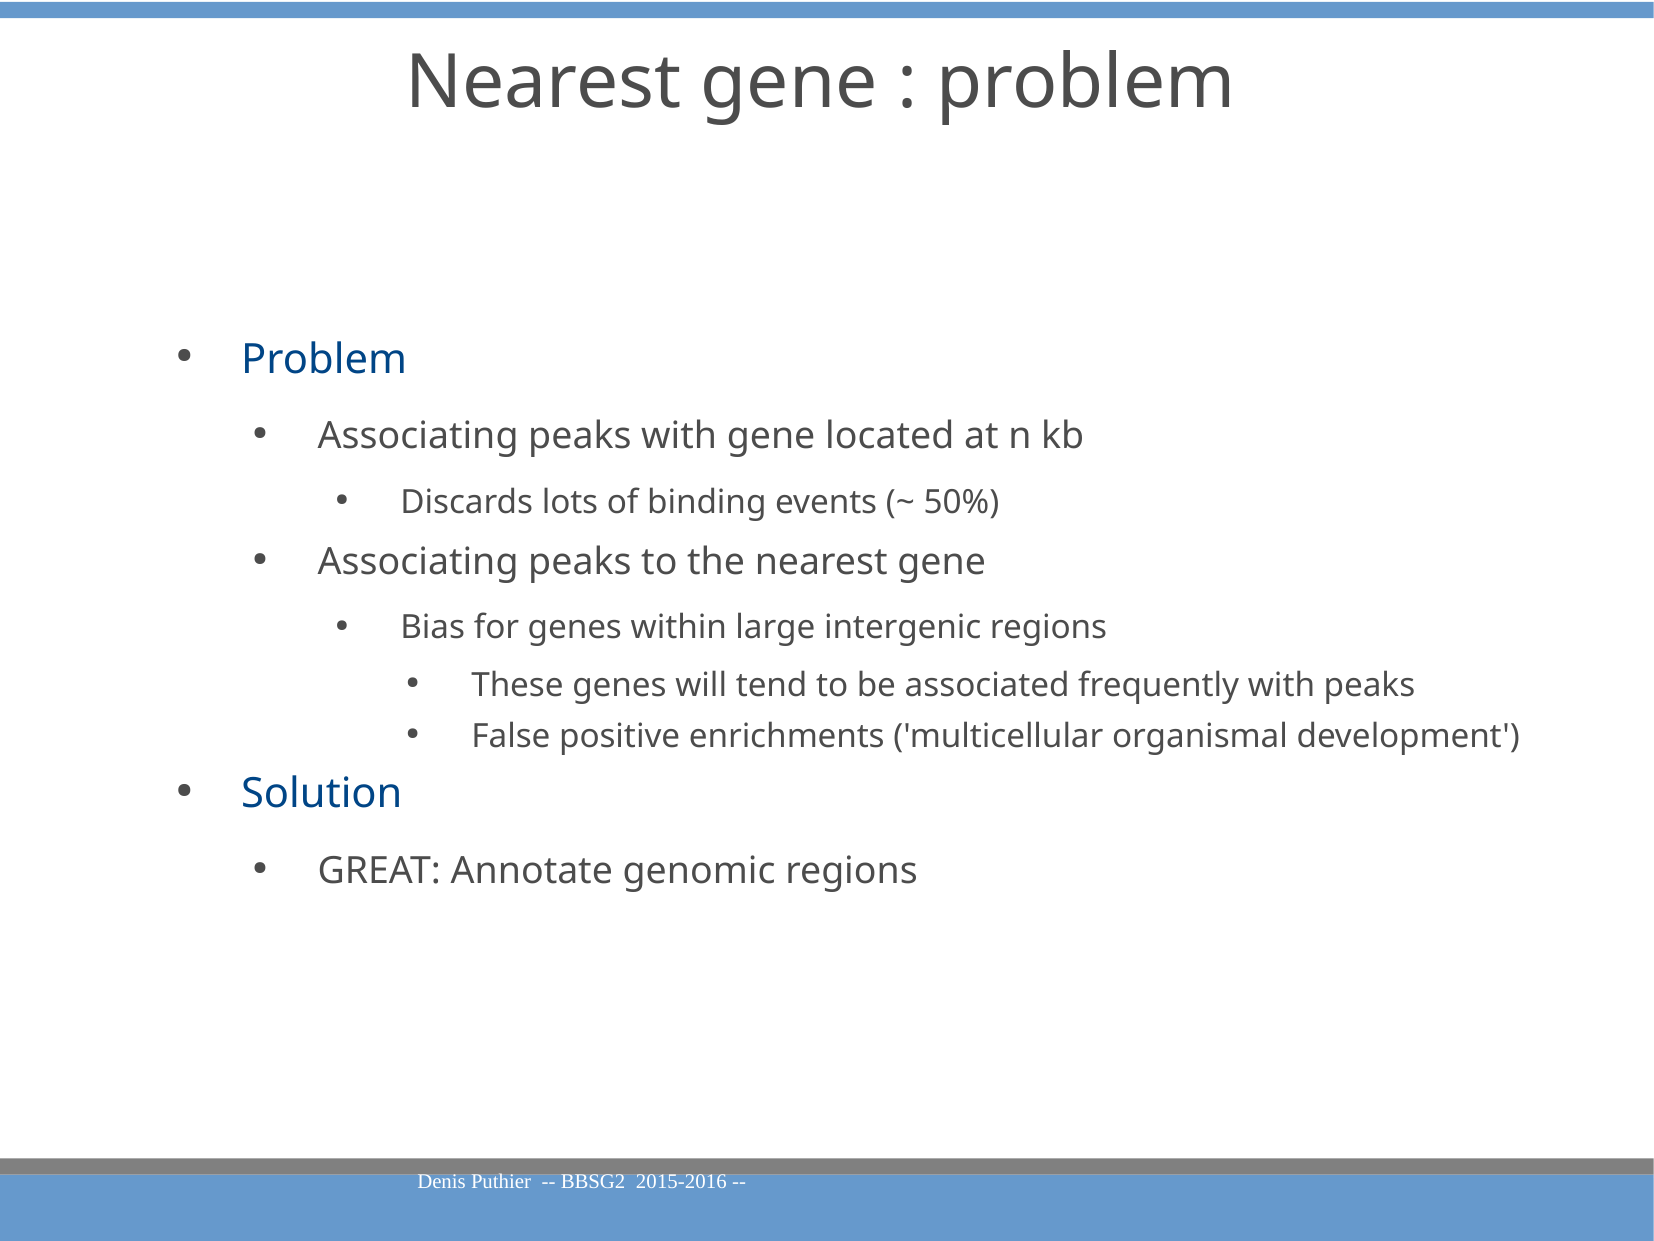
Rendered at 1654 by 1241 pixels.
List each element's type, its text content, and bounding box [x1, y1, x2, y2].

list Problem Associating peaks with gene located at n kb Discards lots of binding events (~ 50%) Associating peaks to the nearest gene Bias for genes within large intergenic regions These genes will tend to be associated frequently with peaks False positive enrichments ('multicellular organismal development') Solution GREAT: Annotate genomic regions [87, 328, 1543, 1048]
title Nearest gene : problem [76, 2, 1565, 154]
